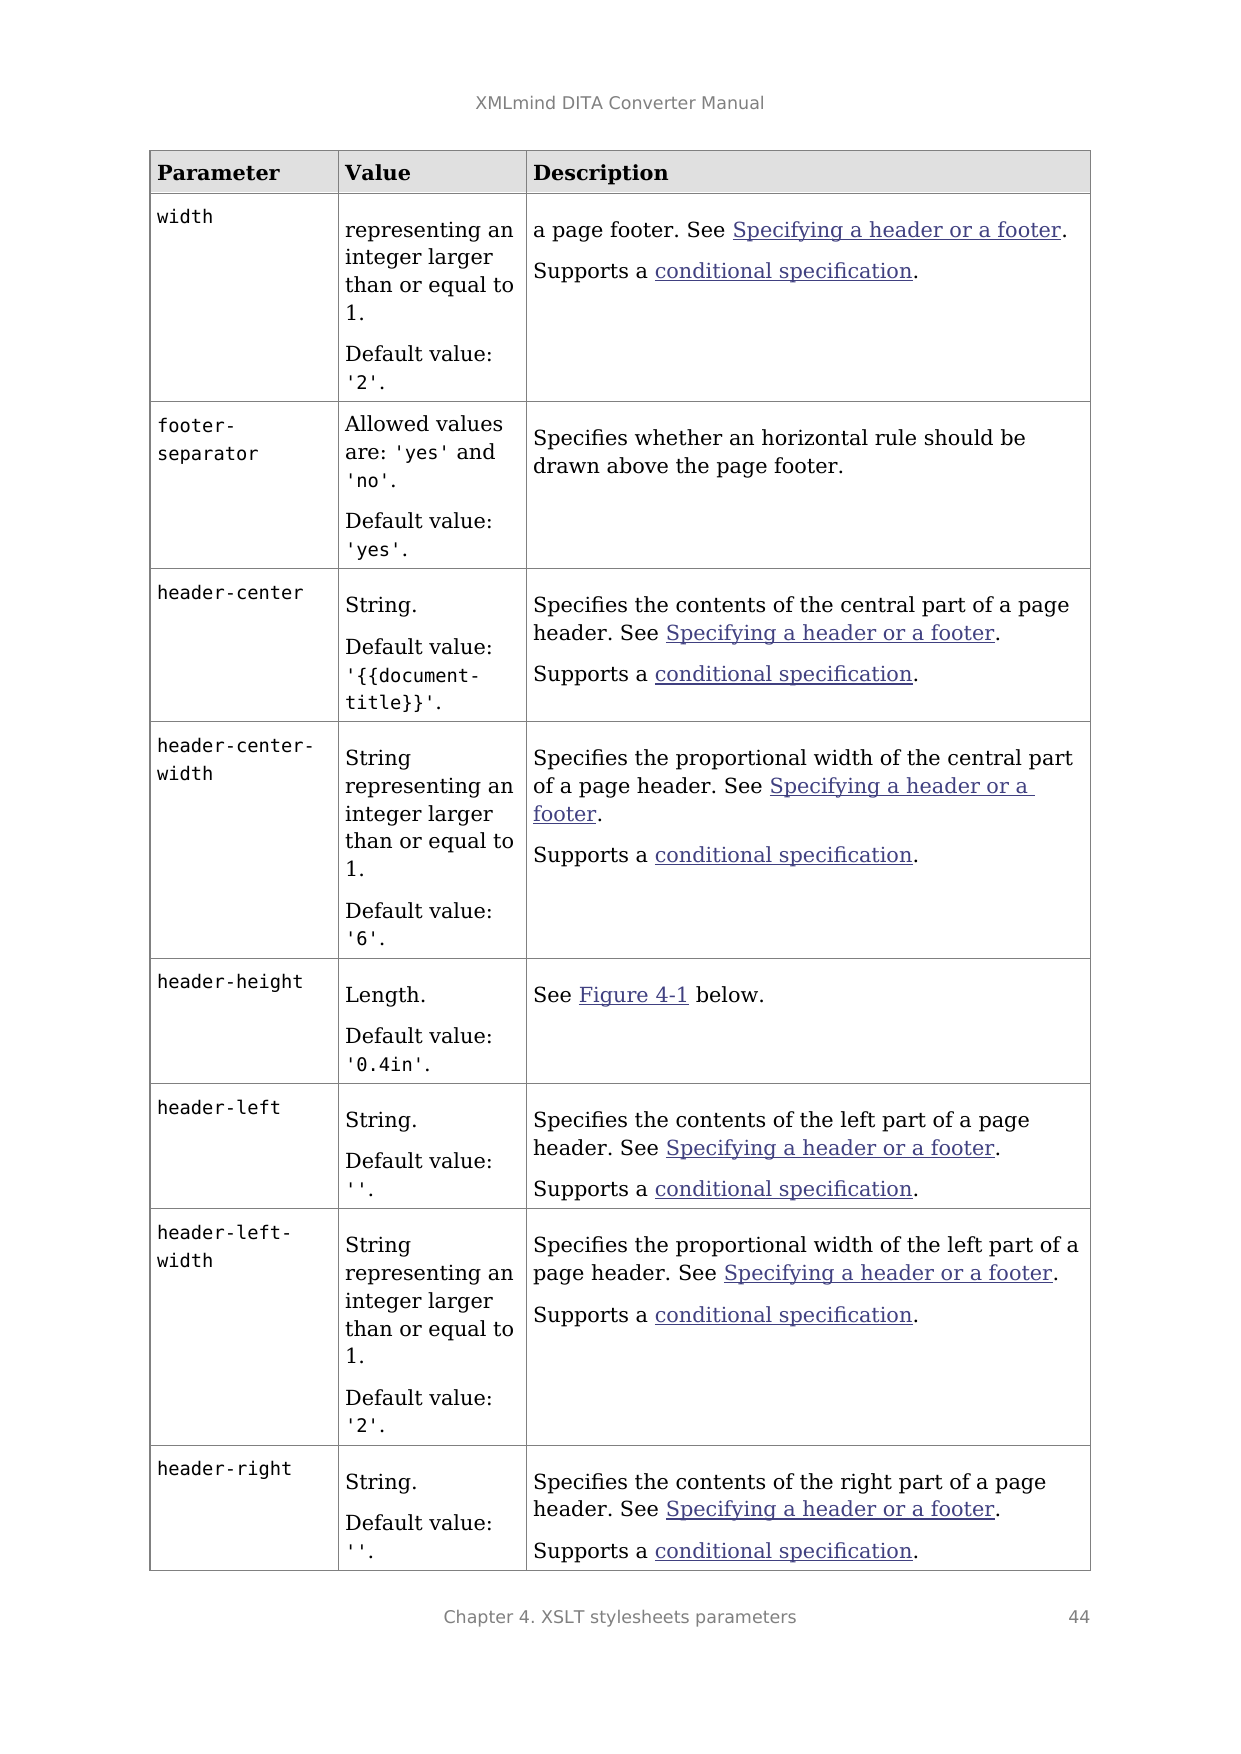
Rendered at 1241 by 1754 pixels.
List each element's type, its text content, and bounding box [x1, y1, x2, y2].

table_cell header-left [151, 1084, 338, 1208]
table_cell footer-separator [151, 402, 338, 568]
table_cell String. Default value: ''. [339, 1084, 526, 1208]
table_cell header-height [151, 959, 338, 1083]
table_header Value [339, 151, 526, 192]
table_cell Specifies the proportional width of the central part of a page header. See Specifying a header or a footer. Supports a conditional specification. [527, 722, 1090, 957]
table_cell Specifies the contents of the right part of a page header. See Specifying a header or a footer. Supports a conditional specification. [527, 1446, 1090, 1570]
table_cell header-center [151, 569, 338, 721]
table_cell String. Default value: ''. [339, 1446, 526, 1570]
table_cell Allowed values are: 'yes' and 'no'. Default value: 'yes'. [339, 402, 526, 568]
table_cell See Figure 4-1 below. [527, 959, 1090, 1083]
table_cell String. Default value: '{{document-title}}'. [339, 569, 526, 721]
table_header Parameter [151, 151, 338, 192]
table_cell Specifies the proportional width of the left part of a page header. See Specifying a header or a footer. Supports a conditional specification. [527, 1209, 1090, 1444]
table_cell Specifies the contents of the central part of a page header. See Specifying a header or a footer. Supports a conditional specification. [527, 569, 1090, 721]
table_cell String representing an integer larger than or equal to 1. Default value: '2'. [339, 1209, 526, 1444]
table_header Description [527, 151, 1090, 192]
table_cell Specifies whether an horizontal rule should be drawn above the page footer. [527, 402, 1090, 568]
table_cell header-left-width [151, 1209, 338, 1444]
table_cell String representing an integer larger than or equal to 1. Default value: '6'. [339, 722, 526, 957]
table_cell Specifies the contents of the left part of a page header. See Specifying a header or a footer. Supports a conditional specification. [527, 1084, 1090, 1208]
table_cell header-center-width [151, 722, 338, 957]
table_cell header-right [151, 1446, 338, 1570]
table_cell a page footer. See Specifying a header or a footer. Supports a conditional specification. [527, 194, 1090, 401]
table_cell width [151, 194, 338, 401]
table_cell representing an integer larger than or equal to 1. Default value: '2'. [339, 194, 526, 401]
table_cell Length. Default value: '0.4in'. [339, 959, 526, 1083]
